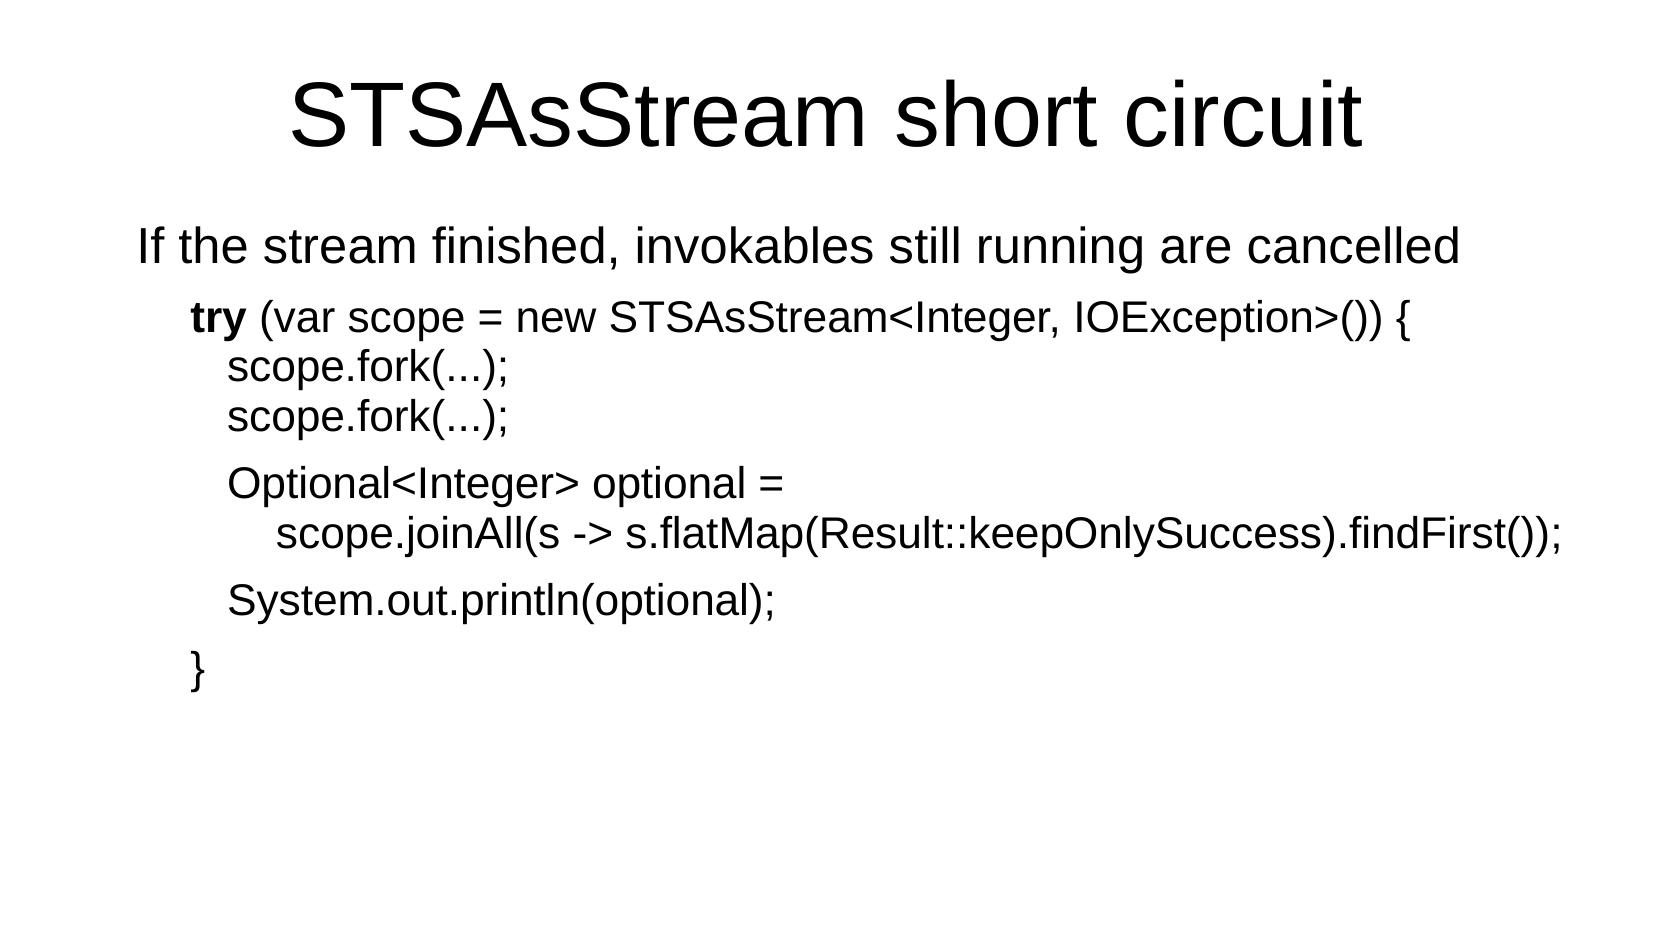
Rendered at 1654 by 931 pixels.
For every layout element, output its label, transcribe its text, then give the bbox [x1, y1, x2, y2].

title STSAsStream short circuit [82, 37, 1571, 193]
list If the stream finished, invokables still running are cancelled try (var scope = new STSAsStream<Integer, IOException>()) { scope.fork(...); scope.fork(...); Optional<Integer> optional = scope.joinAll(s -> s.flatMap(Result::keepOnlySuccess).findFirst()); System.out.println(optional); } [82, 217, 1571, 796]
